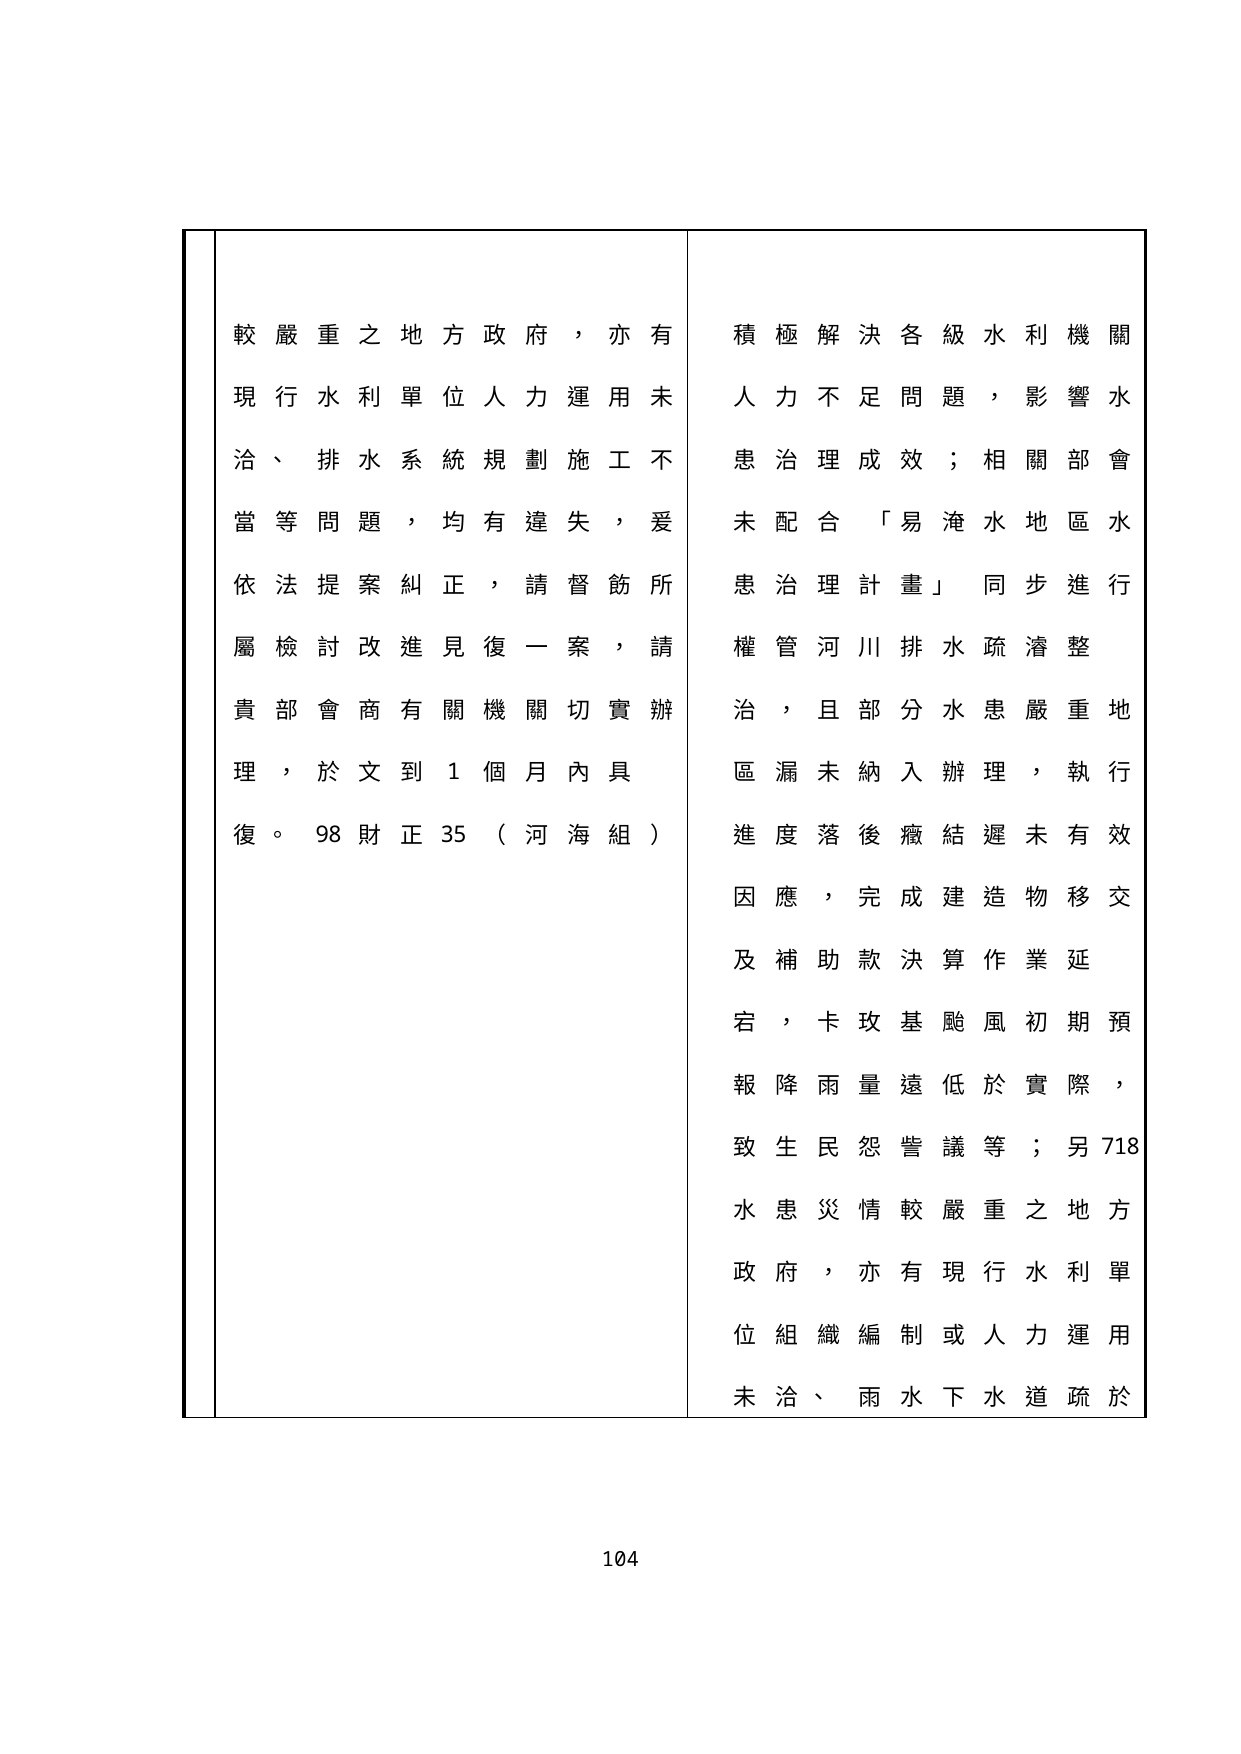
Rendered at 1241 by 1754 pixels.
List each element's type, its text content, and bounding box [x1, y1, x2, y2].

table_cell [186, 231, 214, 1417]
table_cell 較嚴重之地方政府，亦有現行水利單位人力運用未洽、排水系統規劃施工不當等問題，均有違失，爰依法提案糾正，請督飭所屬檢討改進見復一案，請貴部會商有關機關切實辦理，於文到1個月內具復。98財正35（河海組） [216, 231, 687, 1417]
table_cell 積極解決各級水利機關人力不足問題，影響水患治理成效；相關部會未配合「易淹水地區水患治理計畫」同步進行權管河川排水疏濬整治，且部分水患嚴重地區漏未納入辦理，執行進度落後癥結遲未有效因應，完成建造物移交及補助款決算作業延宕，卡玫基颱風初期預報降雨量遠低於實際，致生民怨訾議等；另718水患災情較嚴重之地方政府，亦有現行水利單位組織編制或人力運用未洽、雨水下水道疏於 [688, 231, 1144, 1417]
